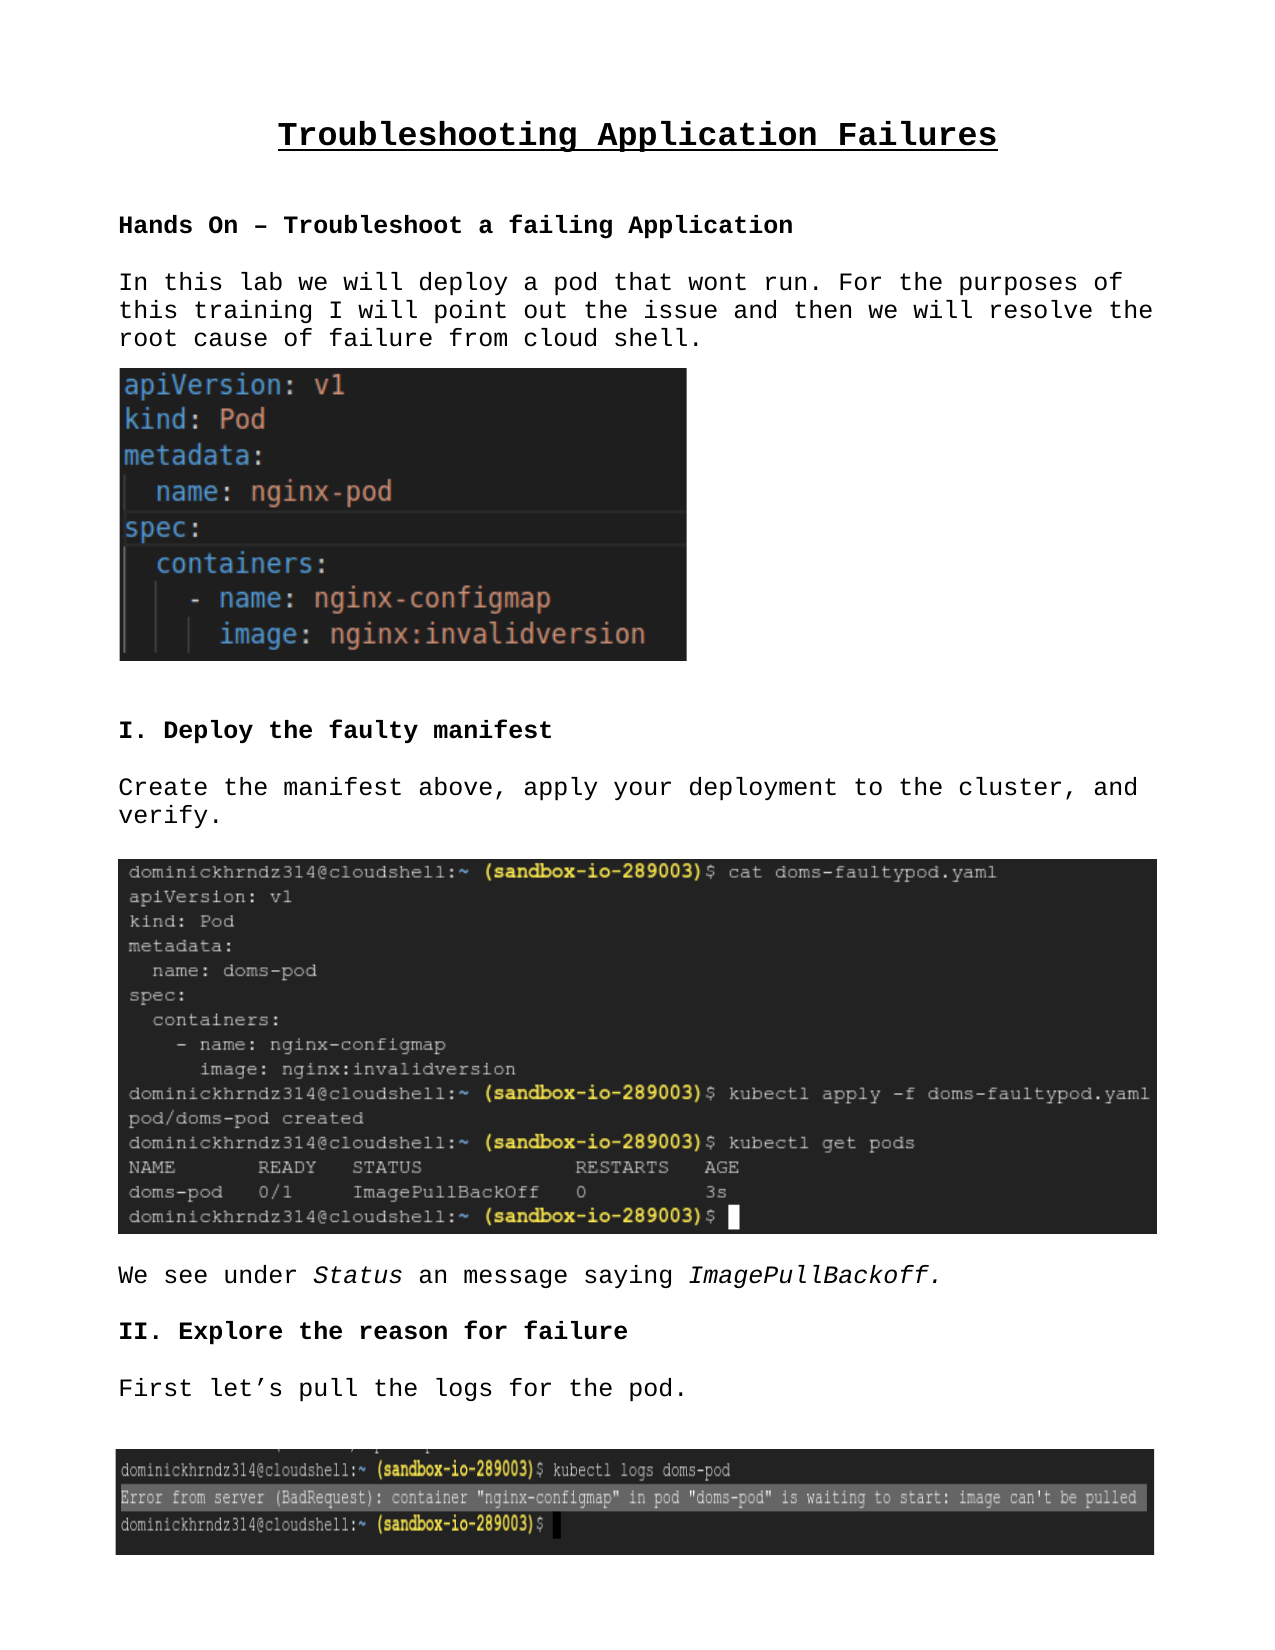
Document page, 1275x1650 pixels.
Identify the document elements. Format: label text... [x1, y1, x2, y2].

picture [119, 368, 687, 661]
text I. Deploy the faulty manifest [118, 661, 1157, 746]
text Create the manifest above, apply your deployment to the cluster, and verify. [118, 746, 1157, 831]
text Troubleshooting Application Failures [118, 118, 1157, 156]
text II. Explore the reason for failure First let’s pull the logs for the pod. [118, 1319, 1157, 1404]
text We see under Status an message saying ImagePullBackoff. [118, 1234, 1157, 1291]
picture [118, 859, 1157, 1234]
text In this lab we will deploy a pod that wont run. For the purposes of this training I will point out the issue and then we will resolve the root cause of failure from cloud shell. [118, 269, 1157, 354]
picture [115, 1449, 1155, 1555]
text Hands On – Troubleshoot a failing Application [118, 213, 1157, 241]
